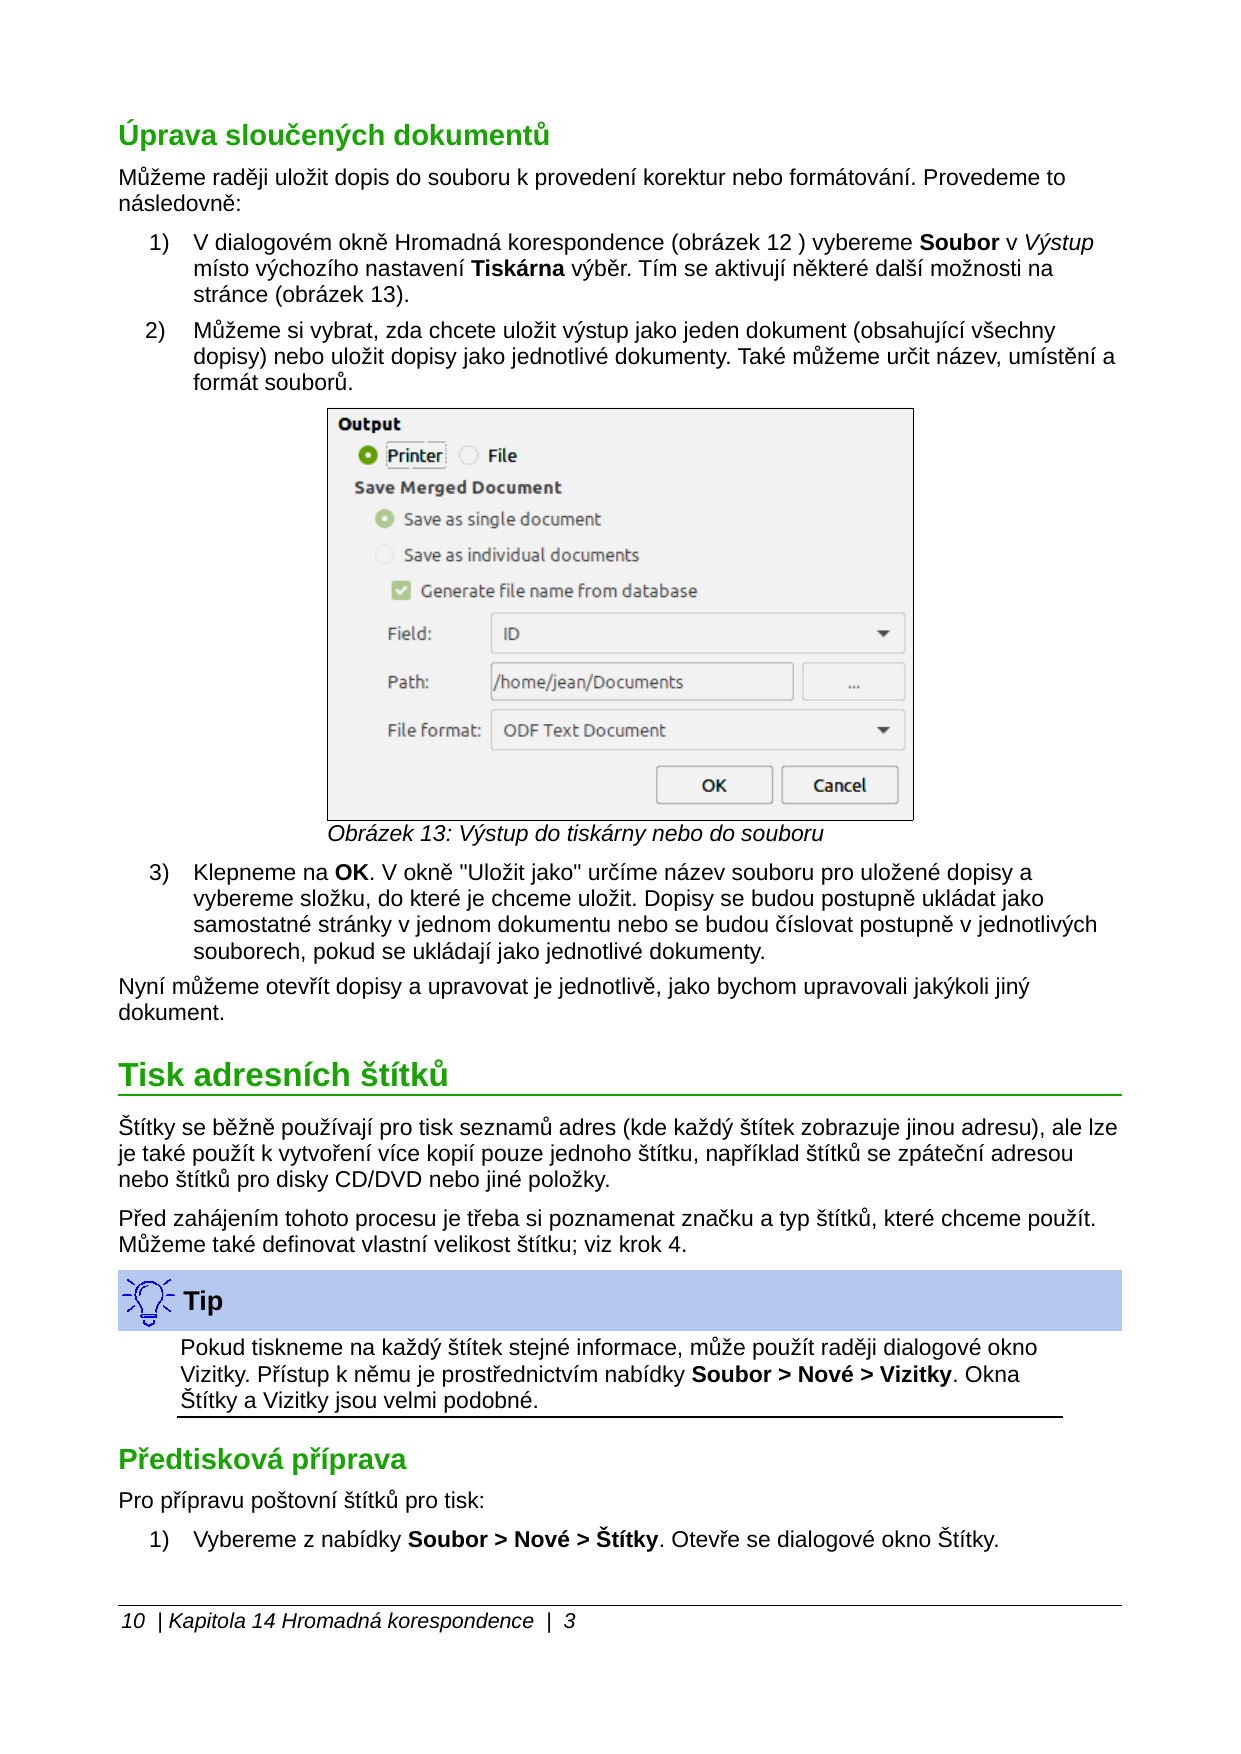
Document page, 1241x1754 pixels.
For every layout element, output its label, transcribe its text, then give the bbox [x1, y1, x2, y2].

subtitle Úprava sloučených dokumentů [118, 118, 1122, 152]
text Štítky se běžně používají pro tisk seznamů adres (kde každý štítek zobrazuje jinou adresu), ale lze je také použít k vytvoření více kopií pouze jednoho štítku, například štítků se zpáteční adresou nebo štítků pro disky CD/DVD nebo jiné položky. [118, 1113, 1122, 1192]
picture [328, 409, 913, 820]
list Můžeme raději uložit dopis do souboru k provedení korektur nebo formátování. Provedeme to následovně: [118, 163, 1122, 216]
text Nyní můžeme otevřít dopisy a upravovat je jednotlivě, jako bychom upravovali jakýkoli jiný dokument. [118, 973, 1122, 1026]
subtitle Tisk adresních štítků [118, 1055, 1122, 1094]
subtitle Předtisková příprava [118, 1442, 1122, 1476]
text Pokud tiskneme na každý štítek stejné informace, může použít raději dialogové okno Vizitky. Přístup k němu je prostřednictvím nabídky Soubor > Nové > Vizitky. Okna Štítky a Vizitky jsou velmi podobné. [177, 1331, 1063, 1416]
list Vybereme z nabídky Soubor > Nové > Štítky. Otevře se dialogové okno Štítky. [169, 1526, 1122, 1553]
subtitle Tip [118, 1270, 1122, 1331]
list Klepneme na OK. V okně "Uložit jako" určíme název souboru pro uložené dopisy a vybereme složku, do které je chceme uložit. Dopisy se budou postupně ukládat jako samostatné stránky v jednom dokumentu nebo se budou číslovat postupně v jednotlivých souborech, pokud se ukládají jako jednotlivé dokumenty. [169, 859, 1122, 964]
list Pro přípravu poštovní štítků pro tisk: [118, 1487, 1122, 1514]
picture [119, 1271, 179, 1331]
text Před zahájením tohoto procesu je třeba si poznamenat značku a typ štítků, které chceme použít. Můžeme také definovat vlastní velikost štítku; viz krok 4. [118, 1205, 1122, 1258]
text Obrázek 13: Výstup do tiskárny nebo do souboru [327, 821, 913, 847]
list V dialogovém okně Hromadná korespondence (obrázek 12 ) vybereme Soubor v Výstup místo výchozího nastavení Tiskárna výběr. Tím se aktivují některé další možnosti na stránce (obrázek 13). [169, 229, 1122, 308]
list Můžeme si vybrat, zda chcete uložit výstup jako jeden dokument (obsahující všechny dopisy) nebo uložit dopisy jako jednotlivé dokumenty. Také můžeme určit název, umístění a formát souborů. [165, 317, 1122, 396]
